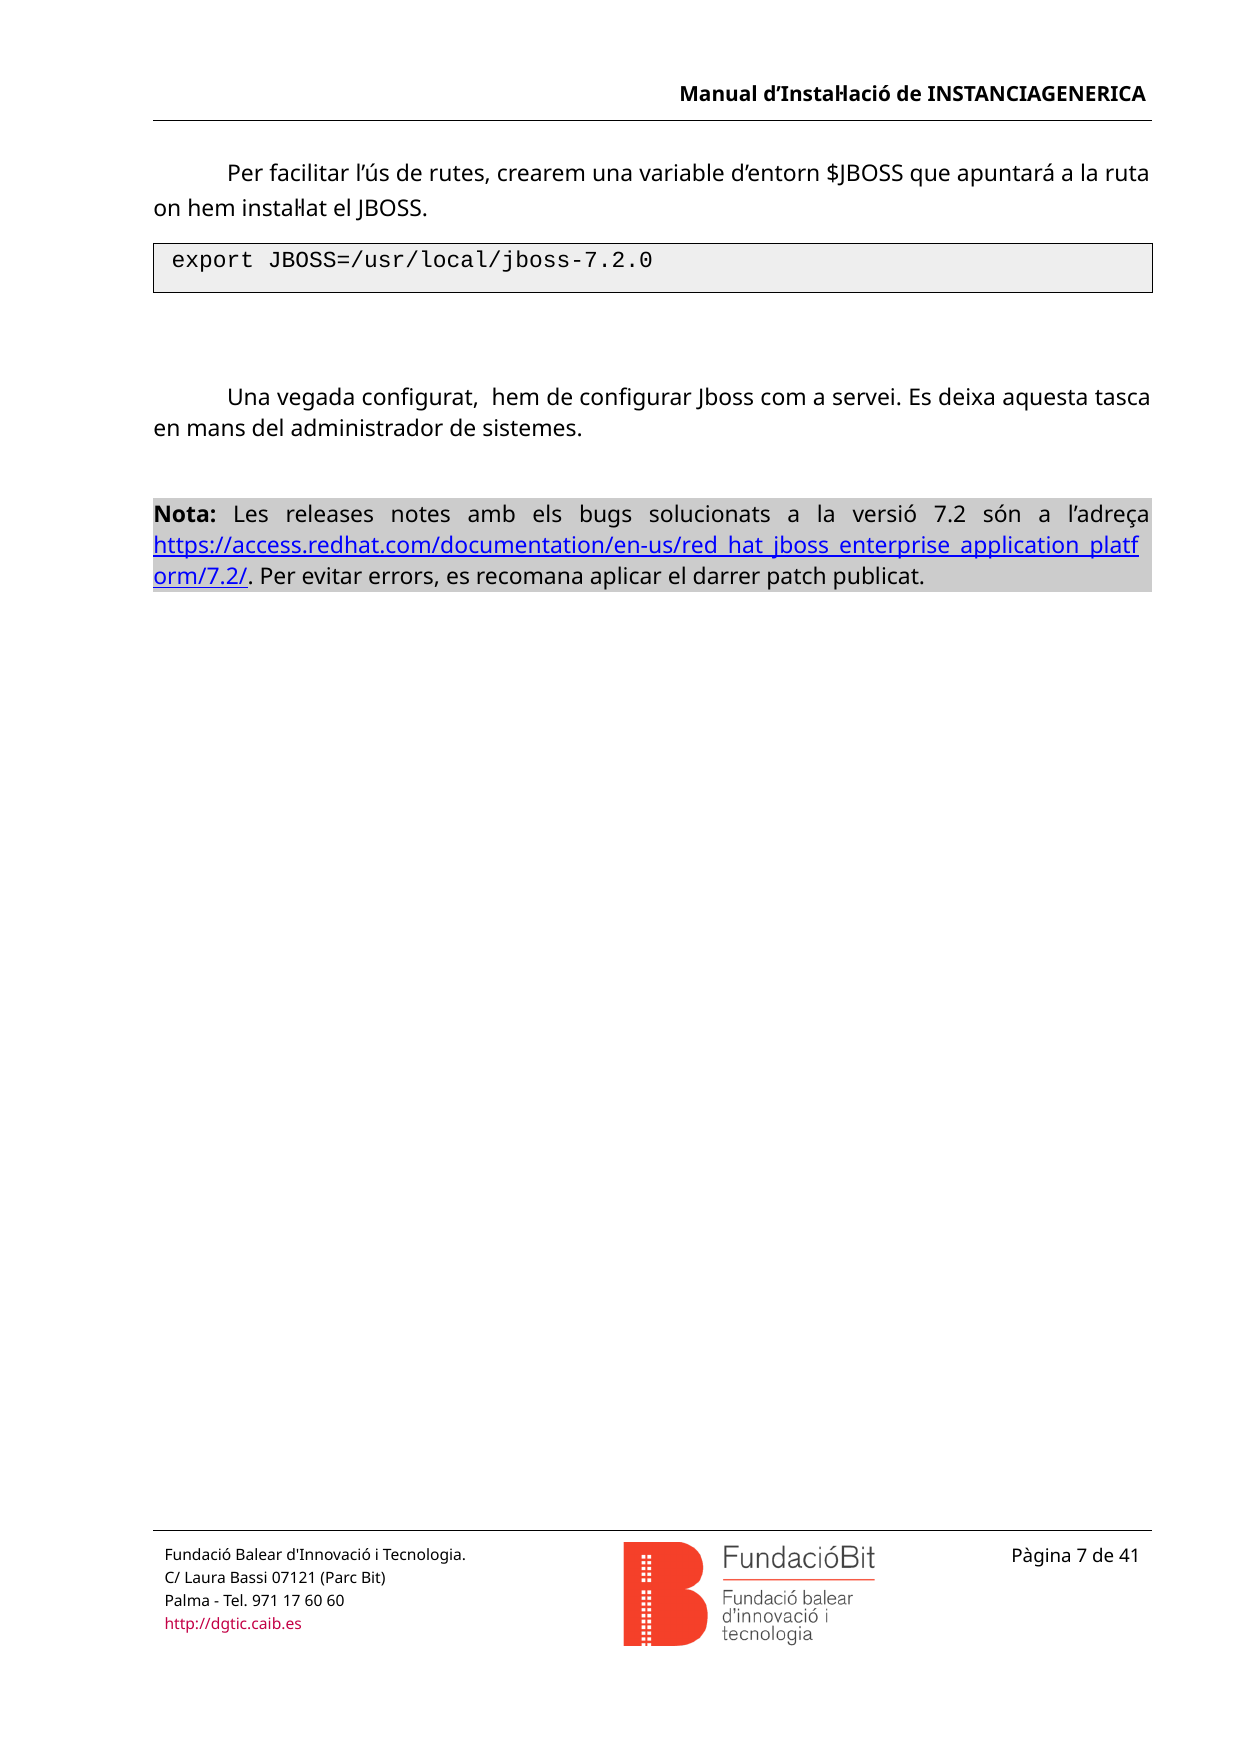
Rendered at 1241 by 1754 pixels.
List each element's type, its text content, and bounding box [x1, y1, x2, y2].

text Nota: Les releases notes amb els bugs solucionats a la versió 7.2 són a l’adreça https://access.redhat.com/documentation/en-us/red_hat_jboss_enterprise_application_platform/7.2/. Per evitar errors, es recomana aplicar el darrer patch publicat. [153, 498, 1152, 592]
table_header export JBOSS=/usr/local/jboss-7.2.0 [154, 244, 1152, 292]
text Una vegada configurat, hem de configurar Jboss com a servei. Es deixa aquesta tasca en mans del administrador de sistemes. [153, 381, 1152, 443]
text Per facilitar l’ús de rutes, crearem una variable d’entorn $JBOSS que apuntará a la ruta on hem instal·lat el JBOSS. [153, 156, 1152, 224]
picture [623, 1542, 875, 1646]
